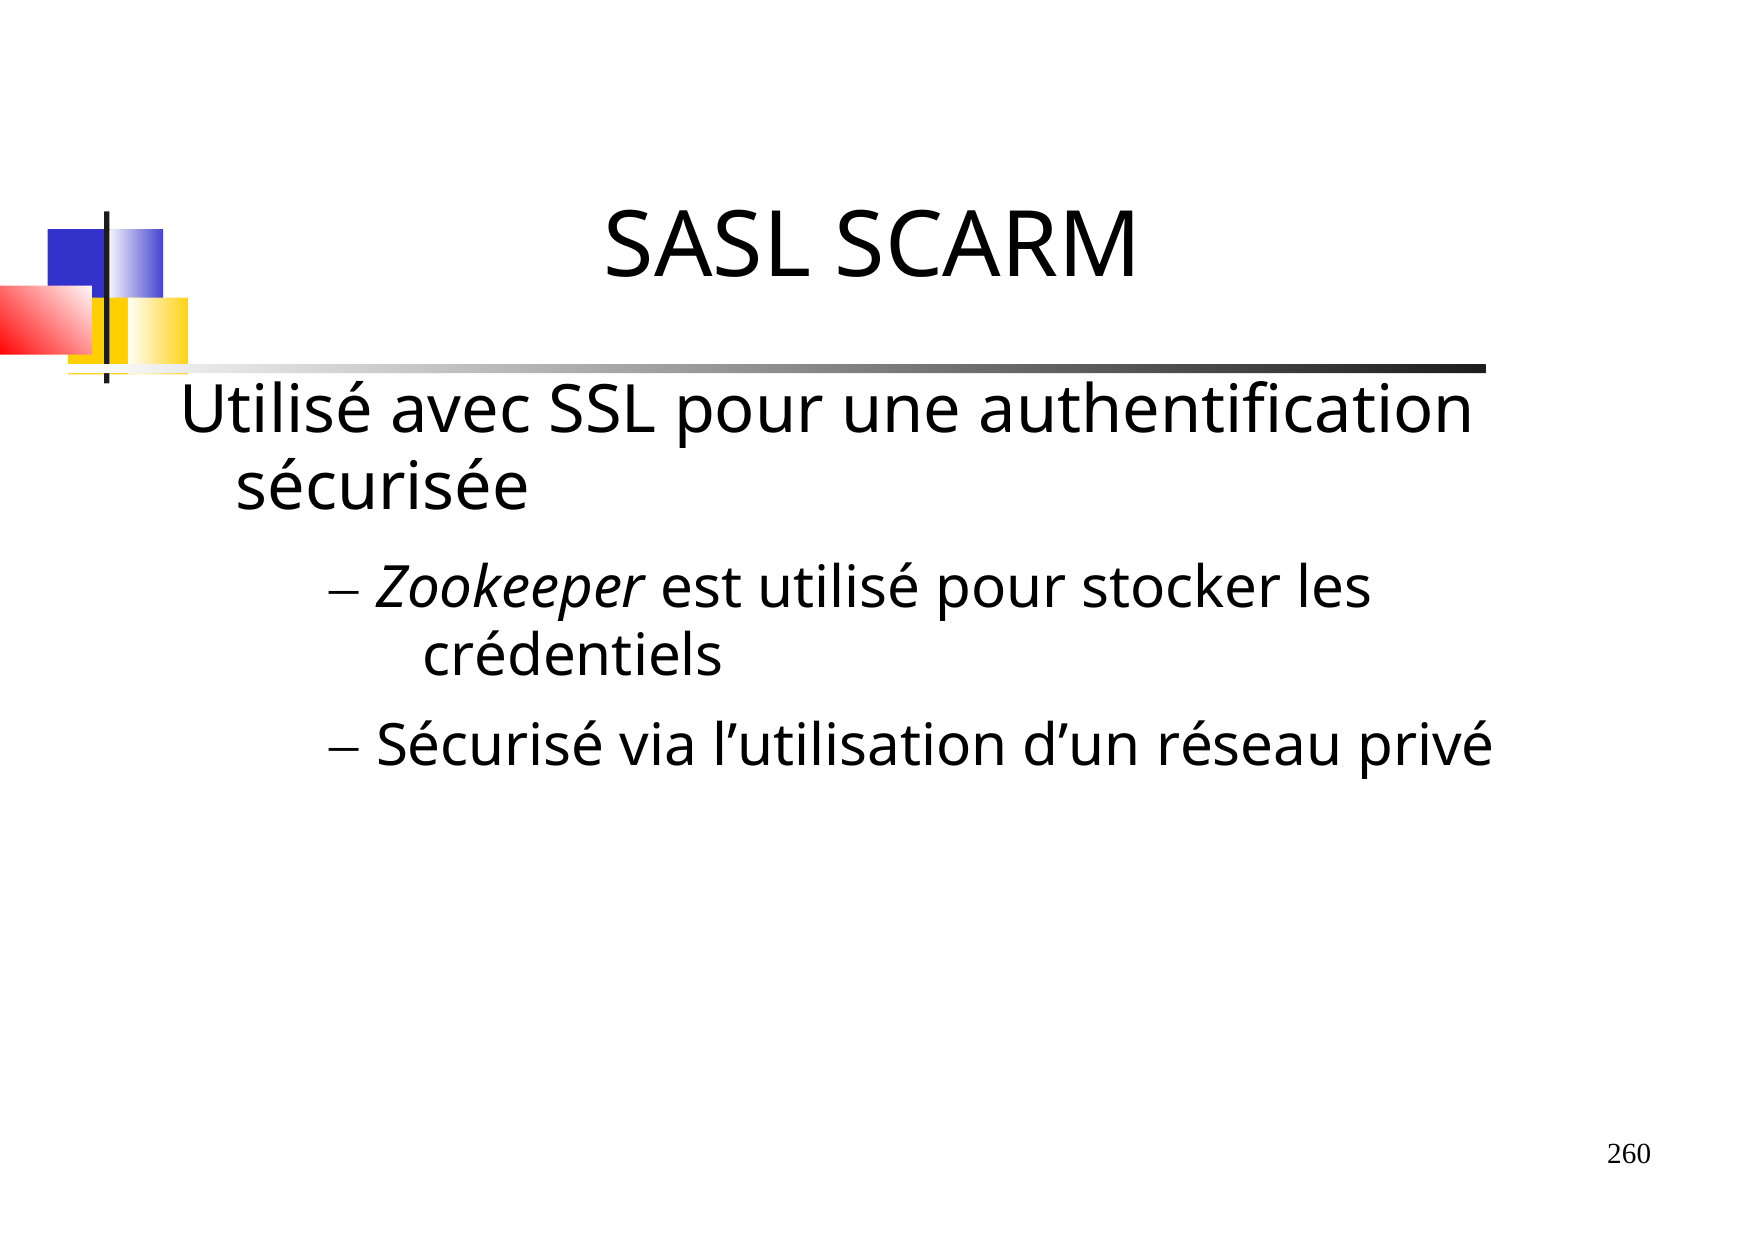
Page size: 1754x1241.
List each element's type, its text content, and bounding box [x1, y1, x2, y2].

title SASL SCARM [179, 139, 1567, 351]
list Utilisé avec SSL pour une authentification sécurisée Zookeeper est utilisé pour stocker les crédentiels Sécurisé via l’utilisation d’un réseau privé [179, 371, 1567, 1091]
